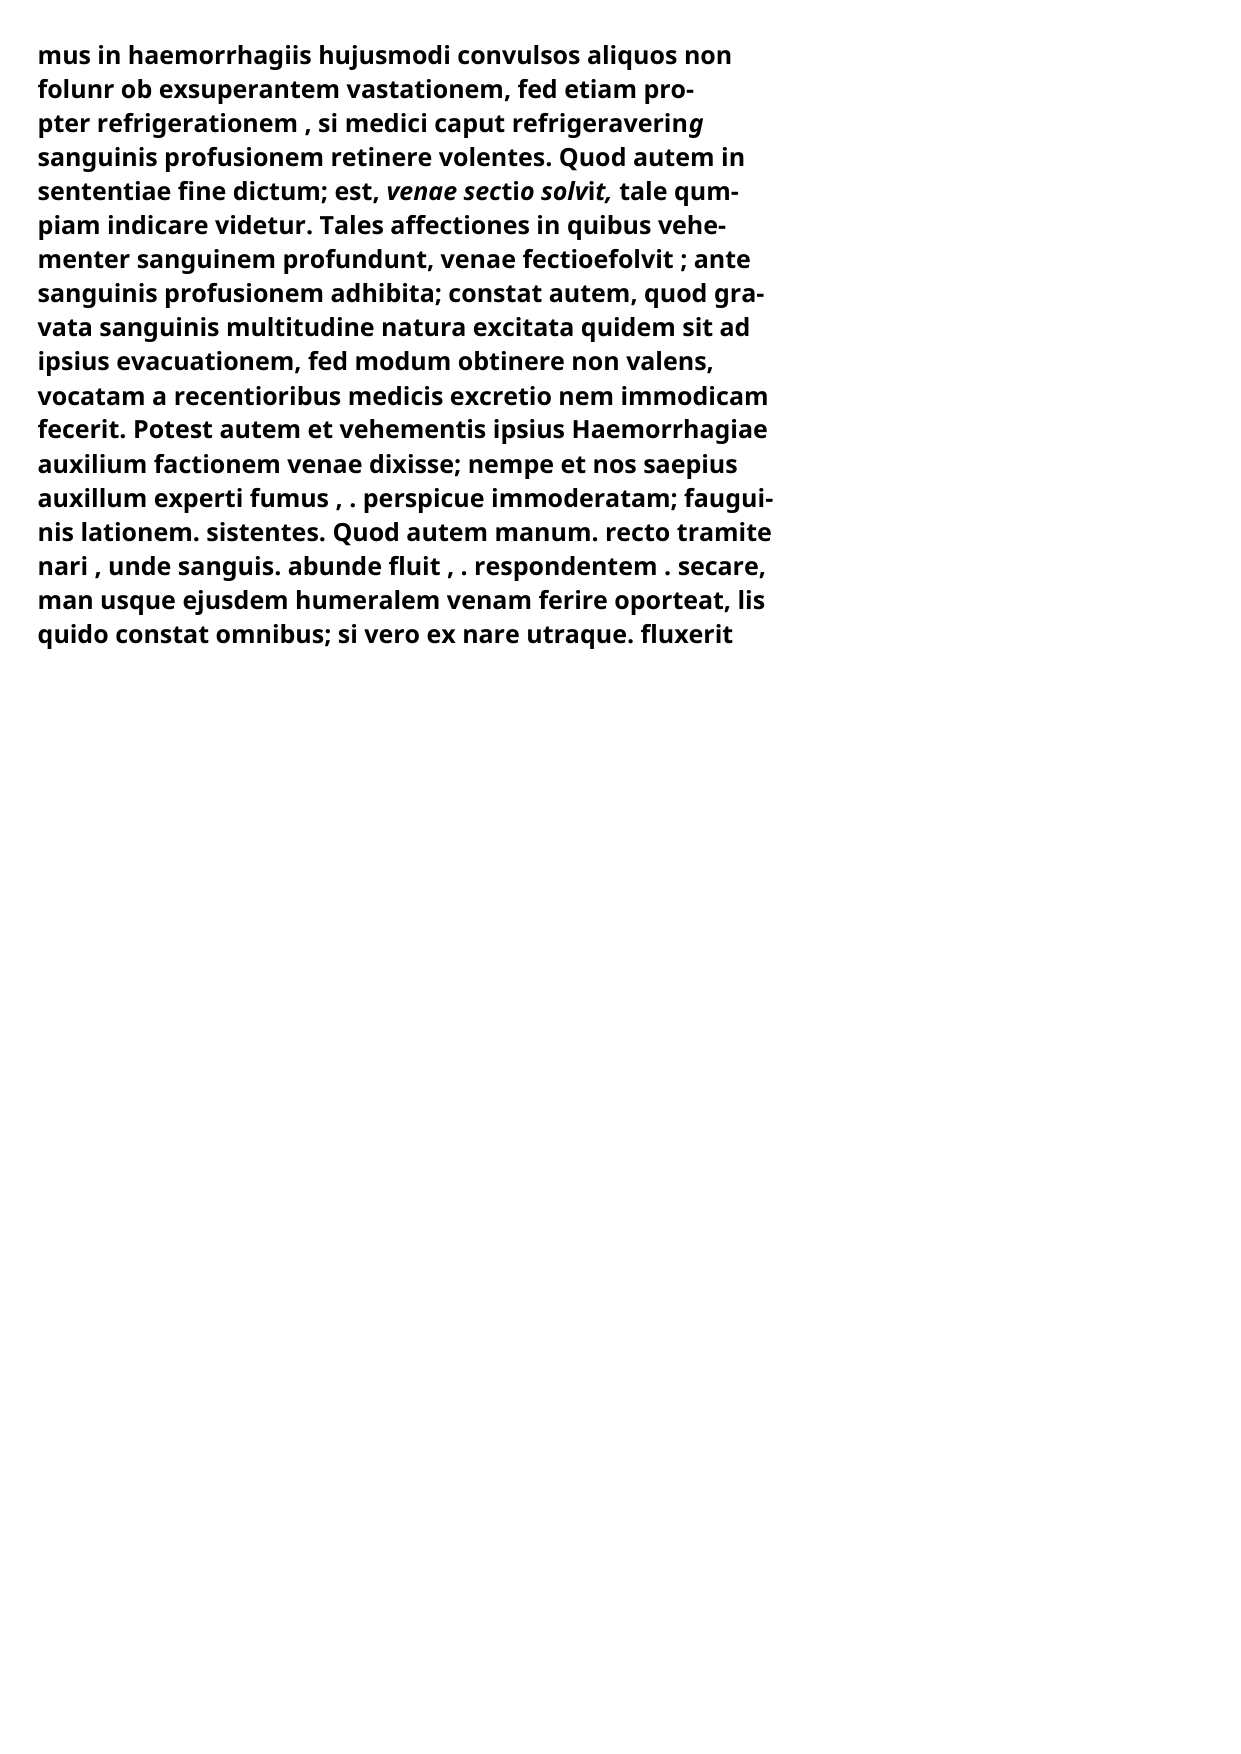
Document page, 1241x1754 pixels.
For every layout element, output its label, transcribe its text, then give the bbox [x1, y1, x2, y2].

text mus in haemorrhagiis hujusmodi convulsos aliquos non folunr ob exsuperantem vastationem, fed etiam pro- pter refrigerationem , si medici caput refrigeravering sanguinis profusionem retinere volentes. Quod autem in sententiae fine dictum; est, venae sectio solvit, tale qum- piam indicare videtur. Tales affectiones in quibus vehe- menter sanguinem profundunt, venae fectioefolvit ; ante sanguinis profusionem adhibita; constat autem, quod gra- vata sanguinis multitudine natura excitata quidem sit ad ipsius evacuationem, fed modum obtinere non valens, vocatam a recentioribus medicis excretio nem immodicam fecerit. Potest autem et vehementis ipsius Haemorrhagiae auxilium factionem venae dixisse; nempe et nos saepius auxillum experti fumus , . perspicue immoderatam; faugui- nis lationem. sistentes. Quod autem manum. recto tramite nari , unde sanguis. abunde fluit , . respondentem . secare, man usque ejusdem humeralem venam ferire oporteat, lis quido constat omnibus; si vero ex nare utraque. fluxerit [37, 37, 1203, 651]
